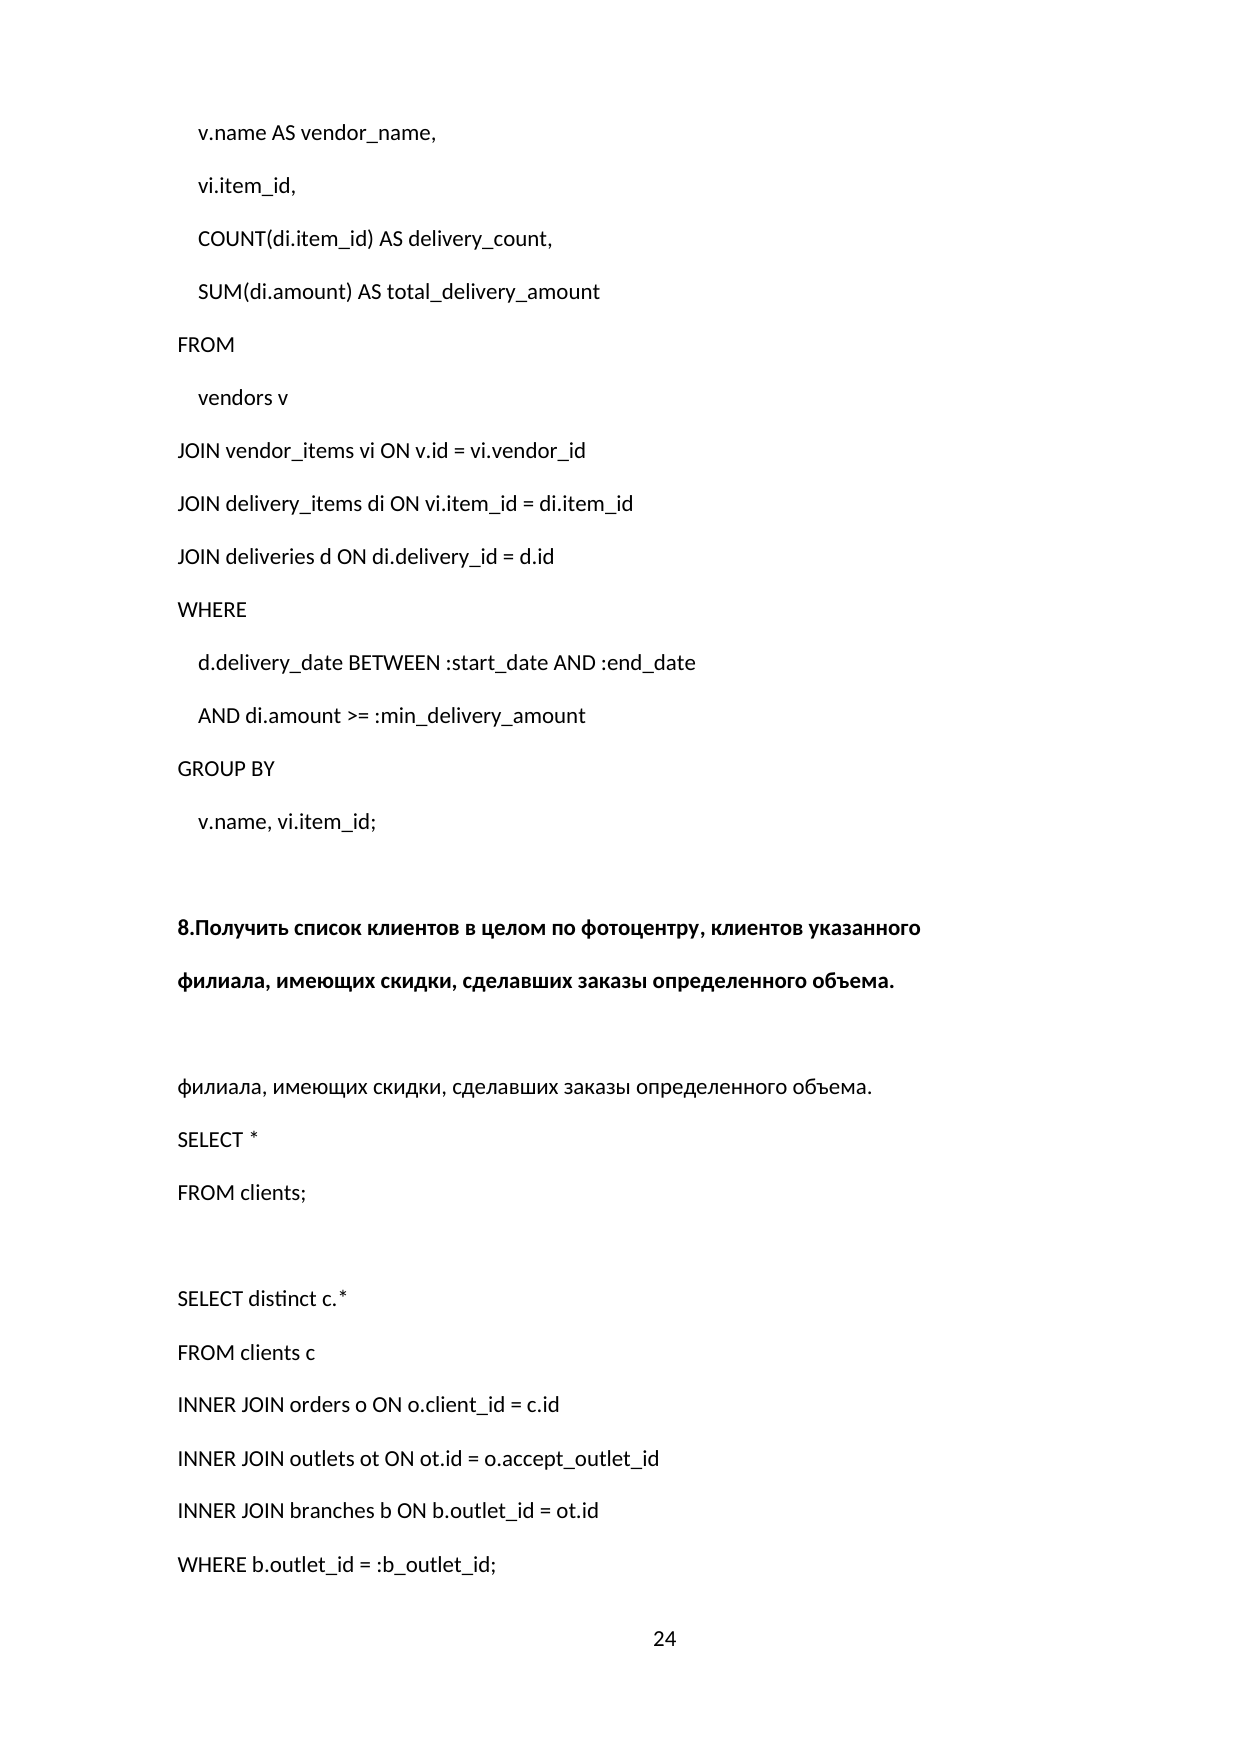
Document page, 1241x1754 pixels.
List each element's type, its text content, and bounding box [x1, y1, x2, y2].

text FROM [177, 330, 1152, 358]
text JOIN vendor_items vi ON v.id = vi.vendor_id [177, 436, 1152, 464]
text SUM(di.amount) AS total_delivery_amount [177, 277, 1152, 305]
text INNER JOIN outlets ot ON ot.id = o.accept_outlet_id [177, 1444, 1152, 1472]
text WHERE [177, 595, 1152, 623]
text vi.item_id, [177, 171, 1152, 199]
text WHERE b.outlet_id = :b_outlet_id; [177, 1550, 1152, 1578]
text vendors v [177, 383, 1152, 411]
text FROM clients; [177, 1178, 1152, 1207]
text JOIN delivery_items di ON vi.item_id = di.item_id [177, 489, 1152, 517]
text v.name AS vendor_name, [177, 118, 1152, 146]
text SELECT * [177, 1126, 1152, 1153]
text AND di.amount >= :min_delivery_amount [177, 701, 1152, 729]
text филиала, имеющих скидки, сделавших заказы определенного объема. [177, 1072, 1152, 1101]
text JOIN deliveries d ON di.delivery_id = d.id [177, 542, 1152, 570]
text GROUP BY [177, 754, 1152, 782]
text SELECT distinct c.* [177, 1284, 1152, 1313]
text филиала, имеющих скидки, сделавших заказы определенного объема. [177, 966, 1152, 994]
text INNER JOIN orders o ON o.client_id = c.id [177, 1391, 1152, 1419]
text 8.Получить список клиентов в целом по фотоцентру, клиентов указанного [177, 913, 1152, 941]
text v.name, vi.item_id; [177, 807, 1152, 835]
text COUNT(di.item_id) AS delivery_count, [177, 224, 1152, 252]
text FROM clients c [177, 1338, 1152, 1366]
text INNER JOIN branches b ON b.outlet_id = ot.id [177, 1497, 1152, 1525]
text d.delivery_date BETWEEN :start_date AND :end_date [177, 648, 1152, 676]
